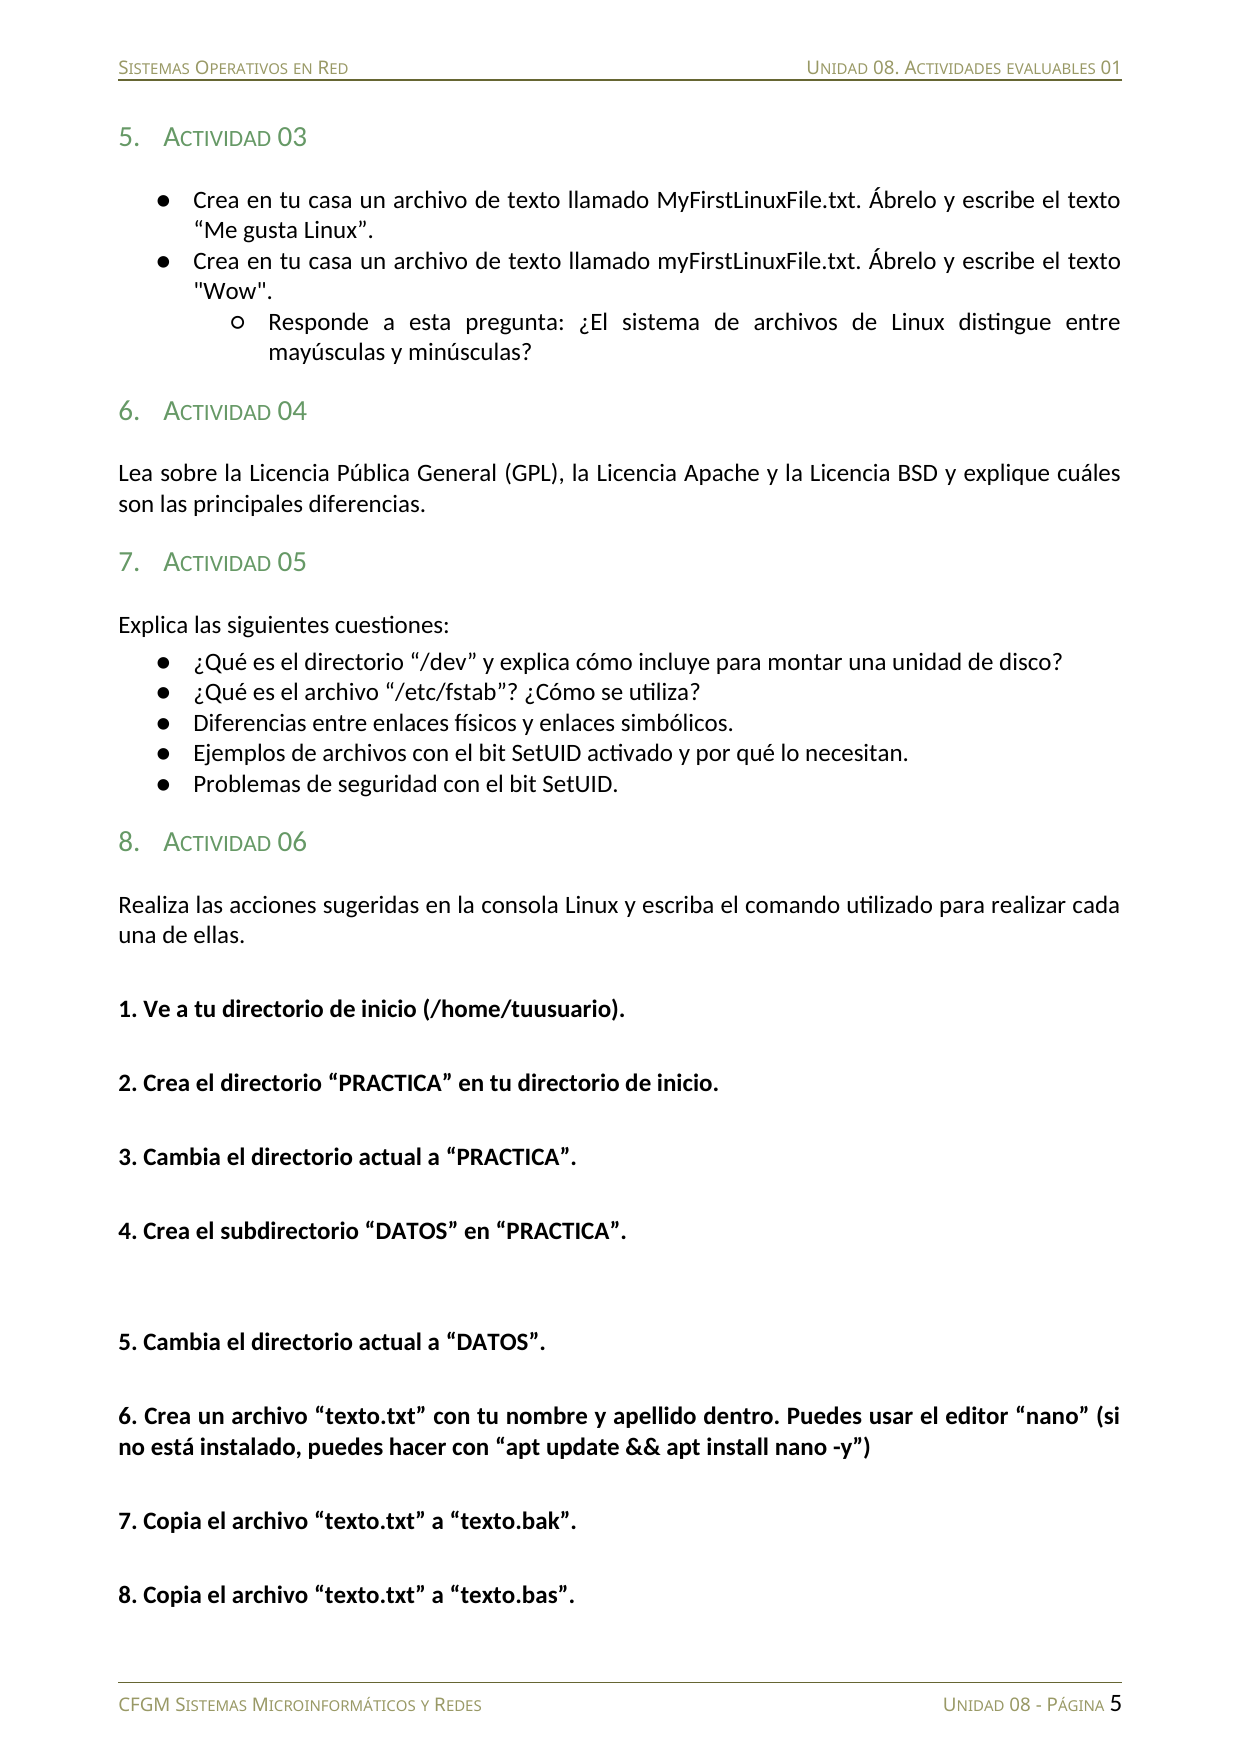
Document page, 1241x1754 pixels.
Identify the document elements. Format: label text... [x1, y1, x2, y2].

text 4. Crea el subdirectorio “DATOS” en “PRACTICA”. [118, 1215, 1122, 1246]
list Ejemplos de archivos con el bit SetUID activado y por qué lo necesitan. [156, 737, 1122, 768]
text 2. Crea el directorio “PRACTICA” en tu directorio de inicio. [118, 1067, 1122, 1098]
subtitle Actividad 06 [118, 823, 1122, 859]
text 3. Cambia el directorio actual a “PRACTICA”. [118, 1141, 1122, 1172]
text 6. Crea un archivo “texto.txt” con tu nombre y apellido dentro. Puedes usar el editor “nano” (si no está instalado, puedes hacer con “apt update && apt install nano -y”) [118, 1400, 1122, 1461]
text 8. Copia el archivo “texto.txt” a “texto.bas”. [118, 1579, 1122, 1609]
subtitle Actividad 04 [118, 392, 1122, 427]
text 7. Copia el archivo “texto.txt” a “texto.bak”. [118, 1505, 1122, 1535]
text Explica las siguientes cuestiones: [118, 609, 1122, 639]
list Diferencias entre enlaces físicos y enlaces simbólicos. [156, 707, 1122, 737]
text 5. Cambia el directorio actual a “DATOS”. [118, 1326, 1122, 1357]
list ¿Qué es el directorio “/dev” y explica cómo incluye para montar una unidad de disco? [156, 646, 1122, 676]
text Lea sobre la Licencia Pública General (GPL), la Licencia Apache y la Licencia BSD y explique cuáles son las principales diferencias. [118, 457, 1122, 518]
text 1. Ve a tu directorio de inicio (/home/tuusuario). [118, 993, 1122, 1024]
list Problemas de seguridad con el bit SetUID. [156, 768, 1122, 798]
list ¿Qué es el archivo “/etc/fstab”? ¿Cómo se utiliza? [156, 676, 1122, 707]
list Crea en tu casa un archivo de texto llamado myFirstLinuxFile.txt. Ábrelo y escribe el texto "Wow". [156, 245, 1122, 306]
list Crea en tu casa un archivo de texto llamado MyFirstLinuxFile.txt. Ábrelo y escribe el texto “Me gusta Linux”. [156, 184, 1122, 245]
subtitle Actividad 05 [118, 543, 1122, 579]
text Realiza las acciones sugeridas en la consola Linux y escriba el comando utilizado para realizar cada una de ellas. [118, 889, 1122, 950]
list Responde a esta pregunta: ¿El sistema de archivos de Linux distingue entre mayúsculas y minúsculas? [231, 306, 1122, 367]
subtitle Actividad 03 [118, 118, 1122, 154]
